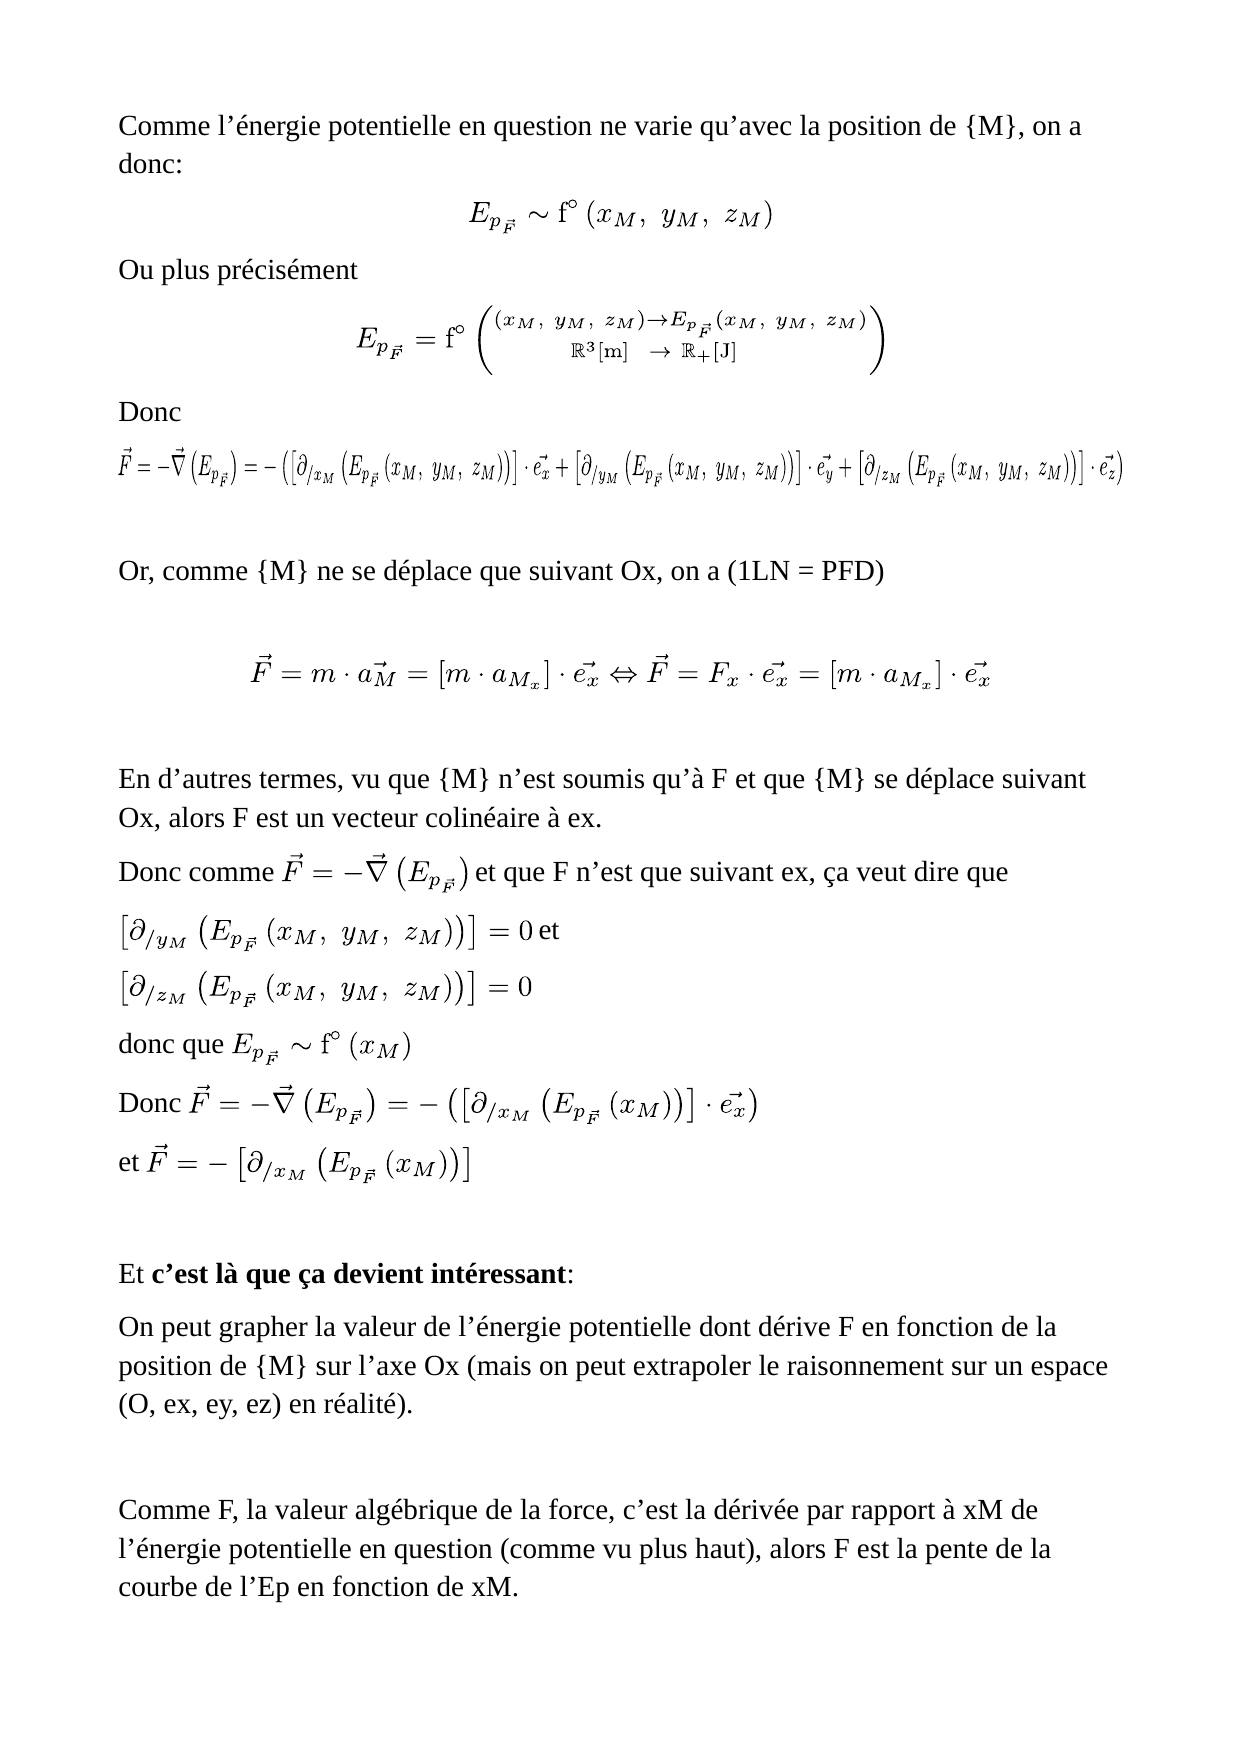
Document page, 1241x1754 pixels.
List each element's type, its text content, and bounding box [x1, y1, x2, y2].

text Ou plus précisément [118, 252, 1122, 286]
text [167, 1144, 1122, 1183]
text Comme l’énergie potentielle en question ne varie qu’avec la position de {M}, on a donc: [118, 108, 1122, 180]
text Donc comme [118, 853, 442, 893]
text [291, 1084, 1122, 1124]
text donc que [118, 1026, 1122, 1065]
text et que F n’est que suivant ex, ça veut dire que [385, 853, 1122, 893]
text Et c’est là que ça devient intéressant: [118, 1256, 1122, 1289]
text Or, comme {M} ne se déplace que suivant Ox, on a (1LN = PFD) [118, 553, 1122, 587]
text Donc [118, 1084, 349, 1124]
text Comme F, la valeur algébrique de la force, c’est la dérivée par rapport à xM de l’énergie potentielle en question (comme vu plus haut), alors F est la pente de la courbe de l’Ep en fonction de xM. [118, 1492, 1122, 1603]
text On peut grapher la valeur de l’énergie potentielle dont dérive F en fonction de la position de {M} sur l’axe Ox (mais on peut extrapoler le raisonnement sur un espace (O, ex, ey, ez) en réalité). [118, 1309, 1122, 1420]
text En d’autres termes, vu que {M} n’est soumis qu’à F et que {M} se déplace suivant Ox, alors F est un vecteur colinéaire à ex. [118, 761, 1122, 833]
text et [118, 1144, 362, 1183]
text Donc [118, 394, 1122, 427]
text et [118, 912, 1122, 951]
